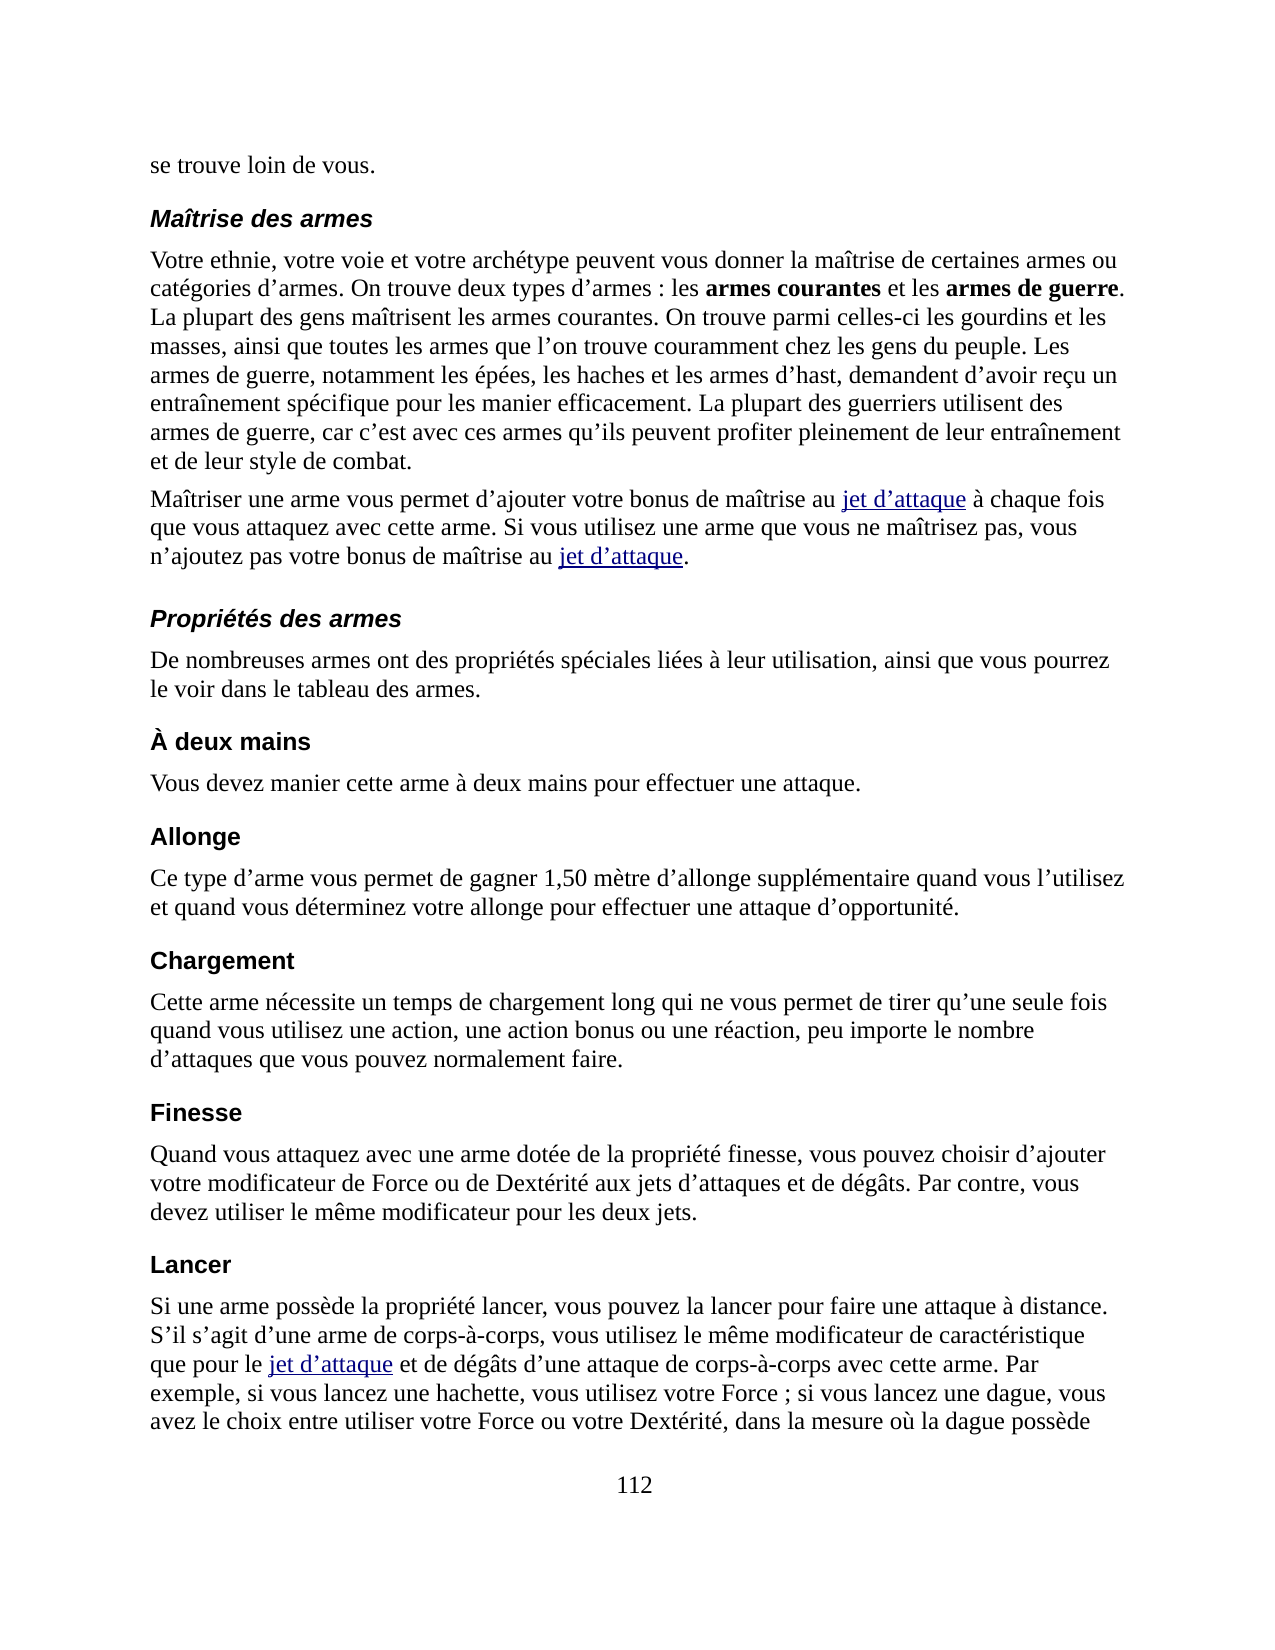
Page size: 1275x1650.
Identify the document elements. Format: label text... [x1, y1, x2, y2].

text Quand vous attaquez avec une arme dotée de la propriété finesse, vous pouvez choisir d’ajouter votre modificateur de Force ou de Dextérité aux jets d’attaques et de dégâts. Par contre, vous devez utiliser le même modificateur pour les deux jets. [150, 1139, 1125, 1225]
subtitle Lancer [150, 1250, 1125, 1279]
text Maîtriser une arme vous permet d’ajouter votre bonus de maîtrise au jet d’attaque à chaque fois que vous attaquez avec cette arme. Si vous utilisez une arme que vous ne maîtrisez pas, vous n’ajoutez pas votre bonus de maîtrise au jet d’attaque. [150, 484, 1125, 570]
subtitle Allonge [150, 822, 1125, 851]
subtitle Maîtrise des armes [150, 204, 1125, 232]
text Vous devez manier cette arme à deux mains pour effectuer une attaque. [150, 768, 1125, 797]
text Votre ethnie, votre voie et votre archétype peuvent vous donner la maîtrise de certaines armes ou catégories d’armes. On trouve deux types d’armes : les armes courantes et les armes de guerre. La plupart des gens maîtrisent les armes courantes. On trouve parmi celles-ci les gourdins et les masses, ainsi que toutes les armes que l’on trouve couramment chez les gens du peuple. Les armes de guerre, notamment les épées, les haches et les armes d’hast, demandent d’avoir reçu un entraînement spécifique pour les manier efficacement. La plupart des guerriers utilisent des armes de guerre, car c’est avec ces armes qu’ils peuvent profiter pleinement de leur entraînement et de leur style de combat. [150, 245, 1125, 475]
text De nombreuses armes ont des propriétés spéciales liées à leur utilisation, ainsi que vous pourrez le voir dans le tableau des armes. [150, 645, 1125, 702]
subtitle Propriétés des armes [150, 604, 1125, 632]
text Si une arme possède la propriété lancer, vous pouvez la lancer pour faire une attaque à distance. S’il s’agit d’une arme de corps-à-corps, vous utilisez le même modificateur de caractéristique que pour le jet d’attaque et de dégâts d’une attaque de corps-à-corps avec cette arme. Par exemple, si vous lancez une hachette, vous utilisez votre Force ; si vous lancez une dague, vous avez le choix entre utiliser votre Force ou votre Dextérité, dans la mesure où la dague possède [150, 1291, 1125, 1435]
text se trouve loin de vous. [150, 150, 1125, 179]
text Ce type d’arme vous permet de gagner 1,50 mètre d’allonge supplémentaire quand vous l’utilisez et quand vous déterminez votre allonge pour effectuer une attaque d’opportunité. [150, 863, 1125, 921]
subtitle Chargement [150, 946, 1125, 974]
text Cette arme nécessite un temps de chargement long qui ne vous permet de tirer qu’une seule fois quand vous utilisez une action, une action bonus ou une réaction, peu importe le nombre d’attaques que vous pouvez normalement faire. [150, 987, 1125, 1073]
subtitle À deux mains [150, 727, 1125, 756]
subtitle Finesse [150, 1098, 1125, 1127]
